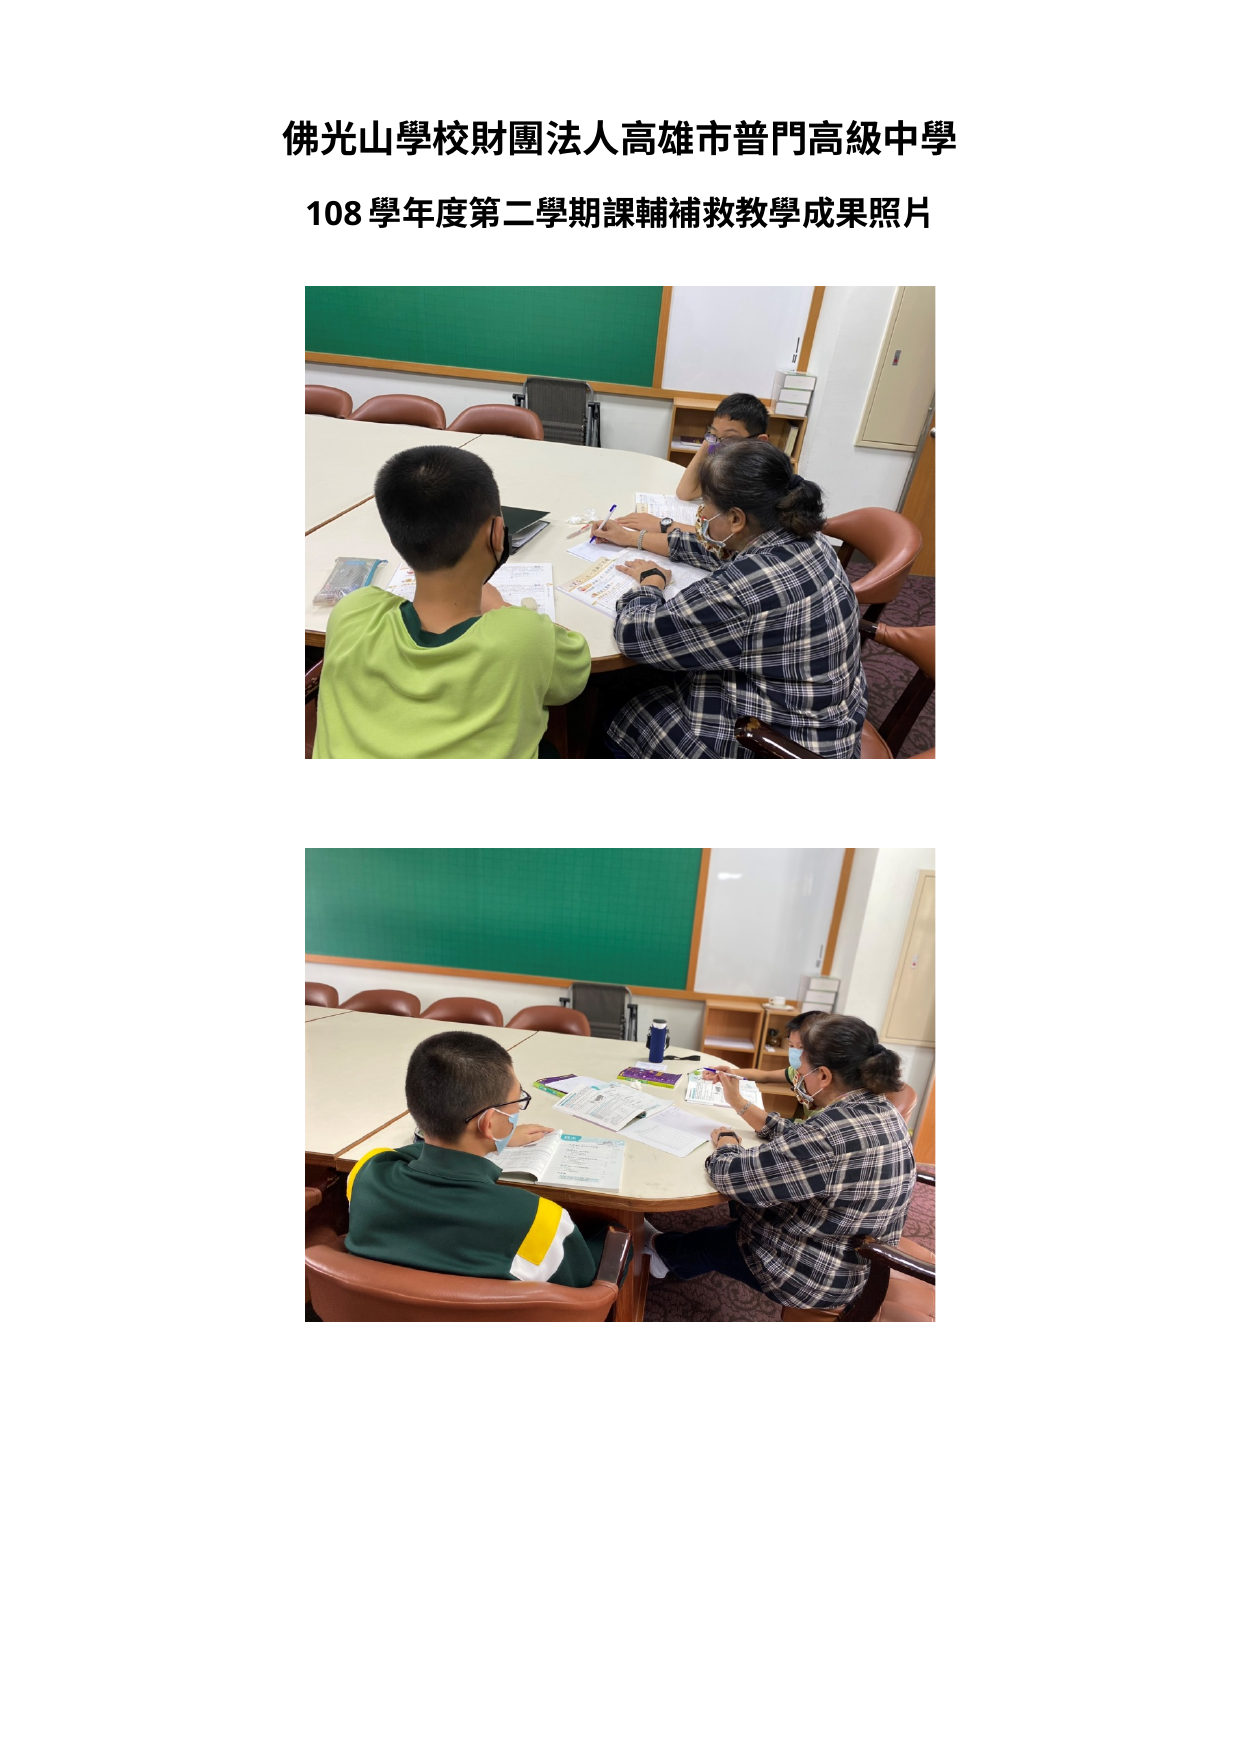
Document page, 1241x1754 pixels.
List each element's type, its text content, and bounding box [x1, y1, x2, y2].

picture [305, 286, 936, 759]
text 佛光山學校財團法人高雄市普門高級中學 [118, 99, 1122, 174]
picture [305, 848, 936, 1322]
text 108學年度第二學期課輔補救教學成果照片 [118, 174, 1122, 249]
